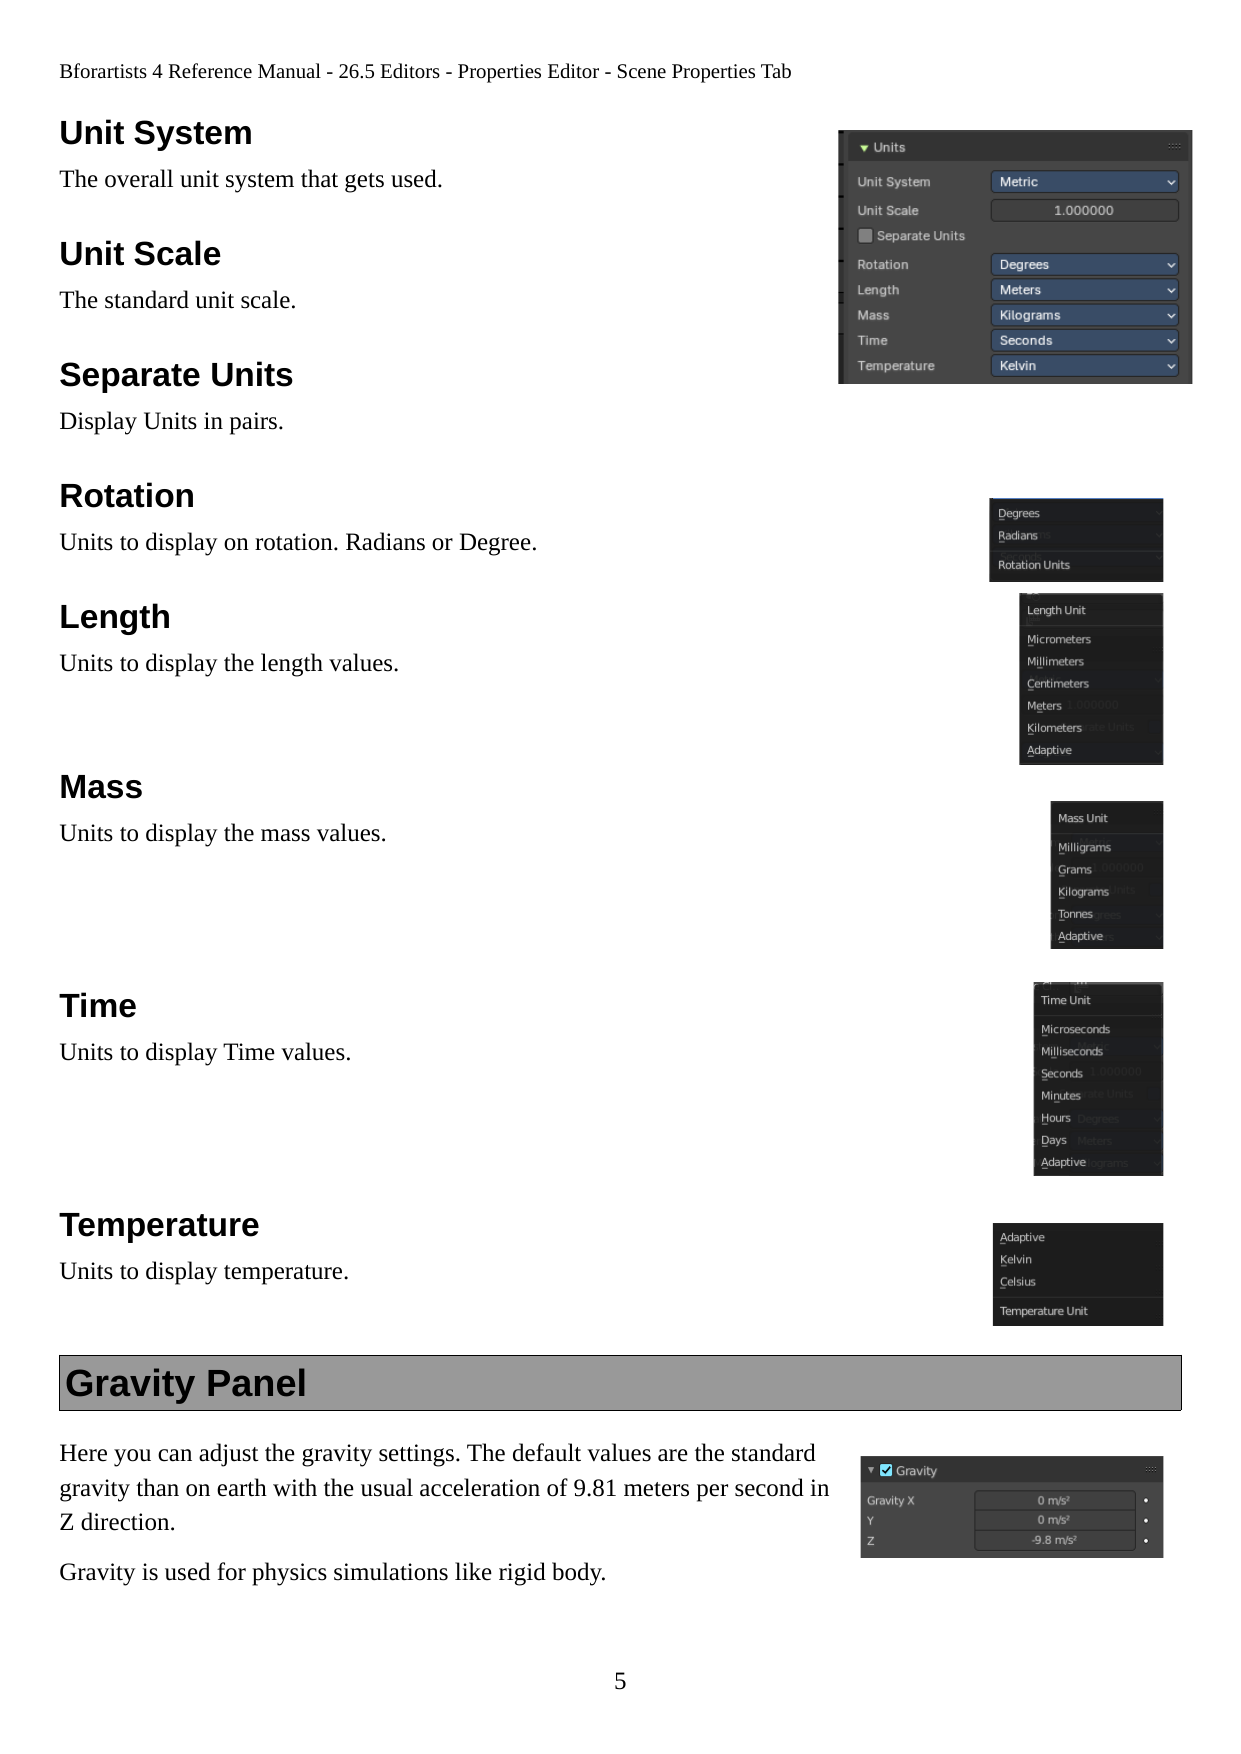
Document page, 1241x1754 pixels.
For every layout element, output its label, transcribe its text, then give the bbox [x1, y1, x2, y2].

subtitle Rotation [59, 476, 1181, 514]
text The overall unit system that gets used. [59, 164, 838, 192]
subtitle [1164, 597, 1181, 635]
picture [989, 498, 1164, 582]
picture [1050, 801, 1164, 949]
subtitle Time [59, 986, 1033, 1025]
subtitle [1164, 986, 1181, 1025]
picture [1019, 593, 1164, 765]
text The standard unit scale. [59, 285, 838, 313]
picture [838, 130, 1193, 384]
subtitle Temperature [59, 1205, 1181, 1244]
text Units to display temperature. [59, 1256, 992, 1285]
subtitle Unit System [59, 113, 1181, 151]
text Units to display on rotation. Radians or Degree. [59, 527, 989, 556]
text Units to display the length values. [59, 648, 1019, 677]
picture [1033, 982, 1164, 1176]
text Display Units in pairs. [59, 406, 1181, 434]
subtitle Unit Scale [59, 234, 838, 272]
picture [992, 1223, 1164, 1326]
picture [860, 1456, 1164, 1558]
subtitle Length [59, 597, 1019, 635]
text Gravity is used for physics simulations like rigid body. [59, 1557, 1181, 1585]
subtitle Separate Units [59, 355, 1181, 393]
text Here you can adjust the gravity settings. The default values are the standard gravity than on earth with the usual acceleration of 9.81 meters per second in Z direction. [59, 1438, 1181, 1536]
table_header Gravity Panel [60, 1356, 1181, 1410]
text Units to display Time values. [59, 1037, 1033, 1066]
subtitle Mass [59, 767, 1181, 806]
text Units to display the mass values. [59, 818, 1050, 847]
